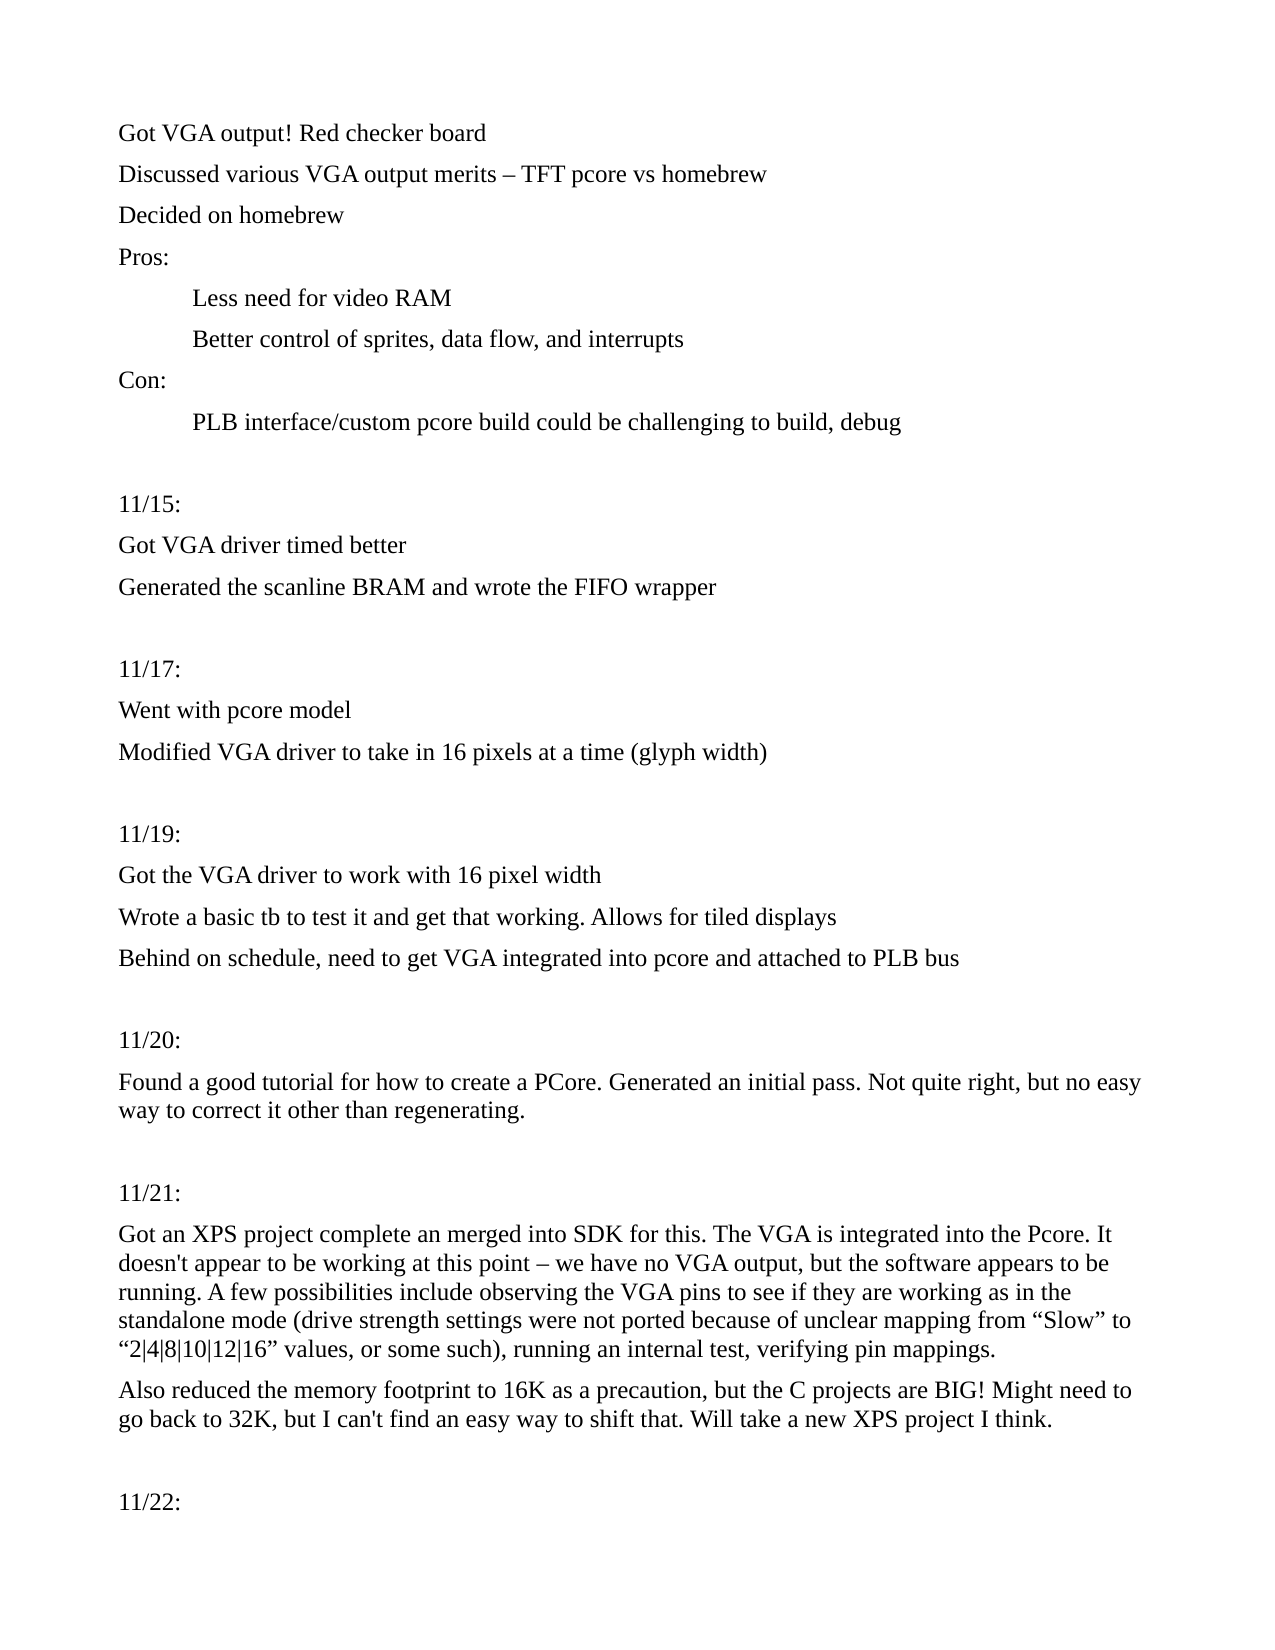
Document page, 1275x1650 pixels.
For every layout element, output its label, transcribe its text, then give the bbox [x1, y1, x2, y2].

text Behind on schedule, need to get VGA integrated into pcore and attached to PLB bus [118, 943, 1157, 972]
text Pros: [118, 242, 1157, 271]
text 11/22: [118, 1487, 1157, 1516]
text Got an XPS project complete an merged into SDK for this. The VGA is integrated into the Pcore. It doesn't appear to be working at this point – we have no VGA output, but the software appears to be running. A few possibilities include observing the VGA pins to see if they are working as in the standalone mode (drive strength settings were not ported because of unclear mapping from “Slow” to “2|4|8|10|12|16” values, or some such), running an internal test, verifying pin mappings. [118, 1219, 1157, 1363]
text Discussed various VGA output merits – TFT pcore vs homebrew [118, 159, 1157, 188]
text Modified VGA driver to take in 16 pixels at a time (glyph width) [118, 737, 1157, 766]
text Decided on homebrew [118, 201, 1157, 229]
text Found a good tutorial for how to create a PCore. Generated an initial pass. Not quite right, but no easy way to correct it other than regenerating. [118, 1067, 1157, 1124]
text Got VGA driver timed better [118, 531, 1157, 559]
text Also reduced the memory footprint to 16K as a precaution, but the C projects are BIG! Might need to go back to 32K, but I can't find an easy way to shift that. Will take a new XPS project I think. [118, 1376, 1157, 1433]
text 11/21: [118, 1178, 1157, 1207]
text PLB interface/custom pcore build could be challenging to build, debug [118, 407, 1157, 436]
text Got the VGA driver to work with 16 pixel width [118, 861, 1157, 889]
text Less need for video RAM [118, 283, 1157, 312]
text Got VGA output! Red checker board [118, 118, 1157, 147]
text 11/15: [118, 489, 1157, 518]
text 11/19: [118, 819, 1157, 848]
text 11/20: [118, 1026, 1157, 1054]
text 11/17: [118, 654, 1157, 683]
text Better control of sprites, data flow, and interrupts [118, 324, 1157, 353]
text Generated the scanline BRAM and wrote the FIFO wrapper [118, 572, 1157, 601]
text Wrote a basic tb to test it and get that working. Allows for tiled displays [118, 902, 1157, 931]
text Con: [118, 366, 1157, 394]
text Went with pcore model [118, 696, 1157, 724]
